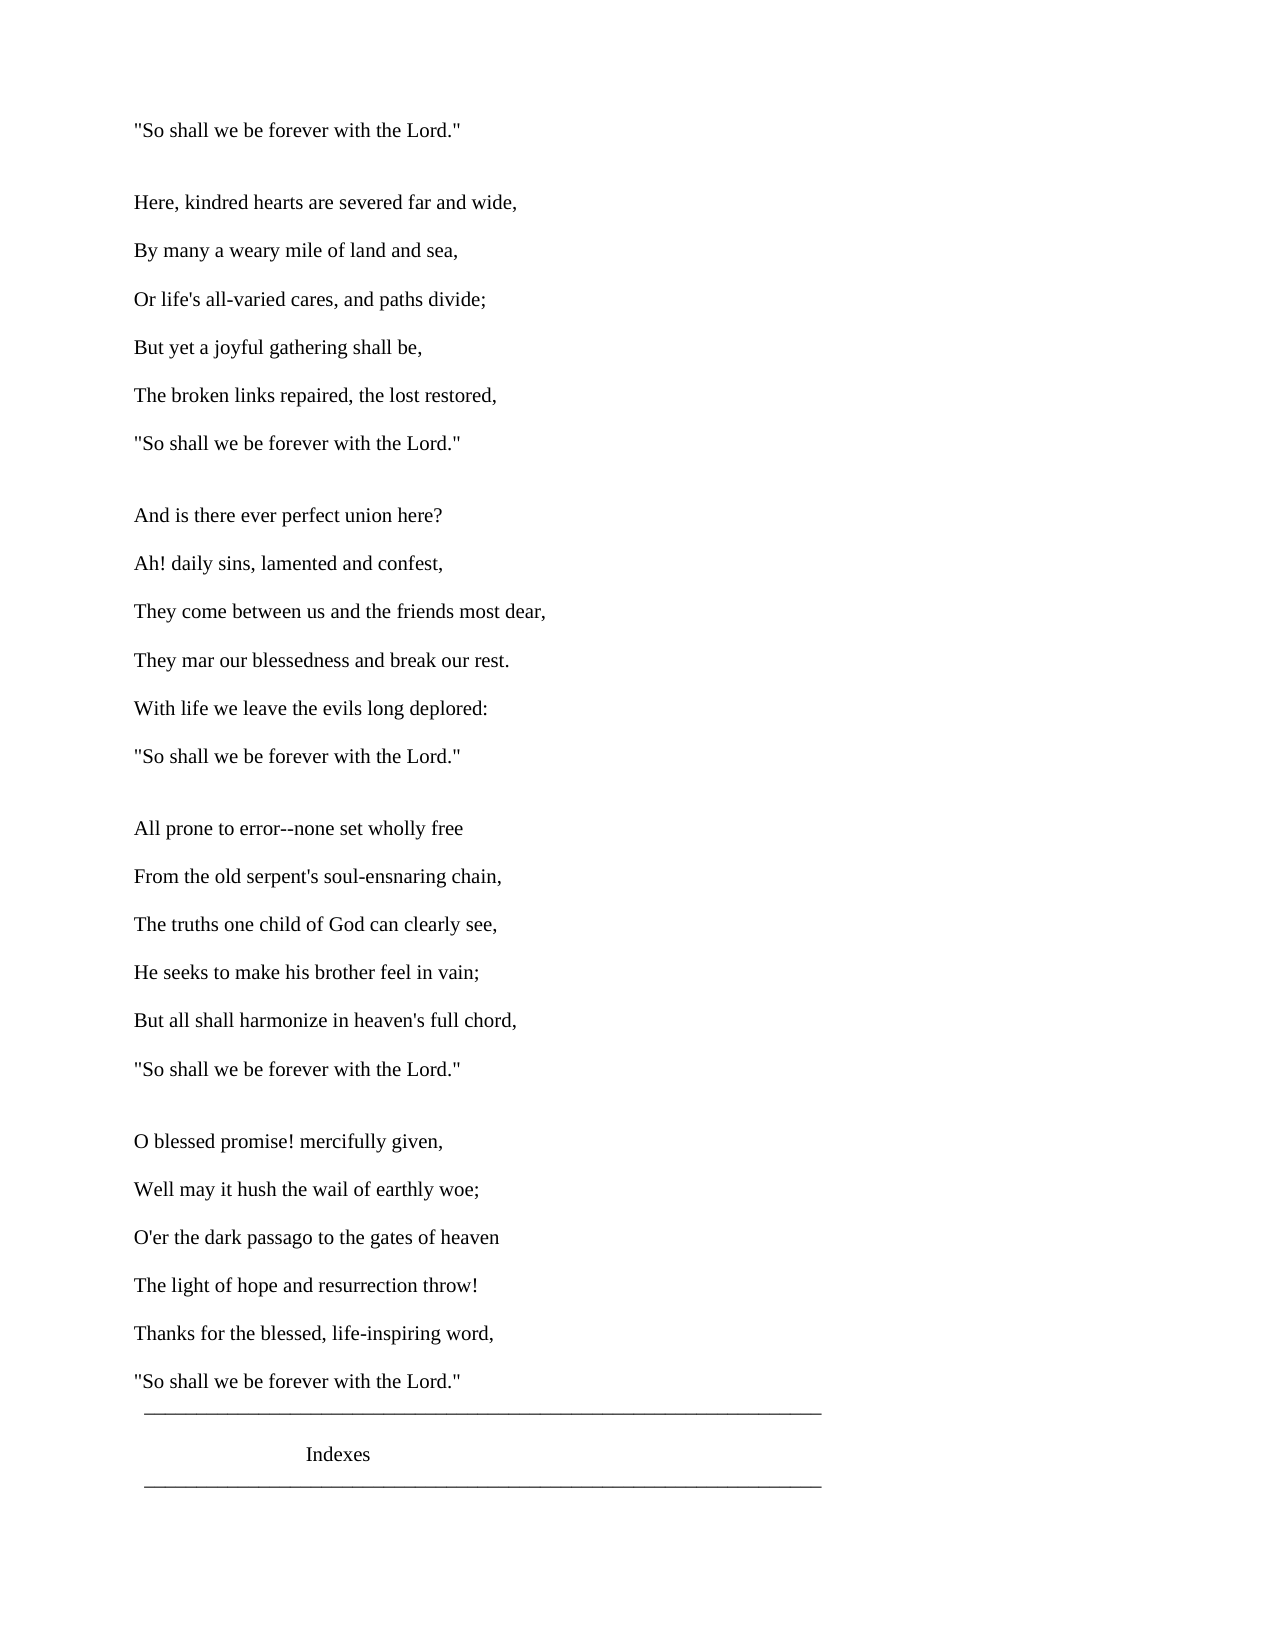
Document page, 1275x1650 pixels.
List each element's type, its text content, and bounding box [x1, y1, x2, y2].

text But all shall harmonize in heaven's full chord, [118, 1008, 1157, 1032]
text "So shall we be forever with the Lord." [118, 1057, 1157, 1081]
text _________________________________________________________________ [118, 1466, 1157, 1490]
text The light of hope and resurrection throw! [118, 1273, 1157, 1297]
text By many a weary mile of land and sea, [118, 238, 1157, 262]
text The broken links repaired, the lost restored, [118, 383, 1157, 407]
text All prone to error--none set wholly free [118, 816, 1157, 840]
text They mar our blessedness and break our rest. [118, 647, 1157, 672]
text He seeks to make his brother feel in vain; [118, 960, 1157, 984]
text O blessed promise! mercifully given, [118, 1129, 1157, 1153]
text _________________________________________________________________ [118, 1393, 1157, 1417]
text And is there ever perfect union here? [118, 503, 1157, 527]
text "So shall we be forever with the Lord." [118, 431, 1157, 455]
text But yet a joyful gathering shall be, [118, 335, 1157, 359]
text From the old serpent's soul-ensnaring chain, [118, 864, 1157, 888]
text Thanks for the blessed, life-inspiring word, [118, 1321, 1157, 1345]
text They come between us and the friends most dear, [118, 599, 1157, 623]
text O'er the dark passago to the gates of heaven [118, 1225, 1157, 1249]
text "So shall we be forever with the Lord." [118, 118, 1157, 142]
text Indexes [118, 1442, 1157, 1466]
text The truths one child of God can clearly see, [118, 912, 1157, 936]
text Well may it hush the wail of earthly woe; [118, 1177, 1157, 1201]
text "So shall we be forever with the Lord." [118, 744, 1157, 768]
text "So shall we be forever with the Lord." [118, 1369, 1157, 1393]
text Or life's all-varied cares, and paths divide; [118, 287, 1157, 311]
text Ah! daily sins, lamented and confest, [118, 551, 1157, 575]
text Here, kindred hearts are severed far and wide, [118, 190, 1157, 214]
text With life we leave the evils long deplored: [118, 696, 1157, 720]
